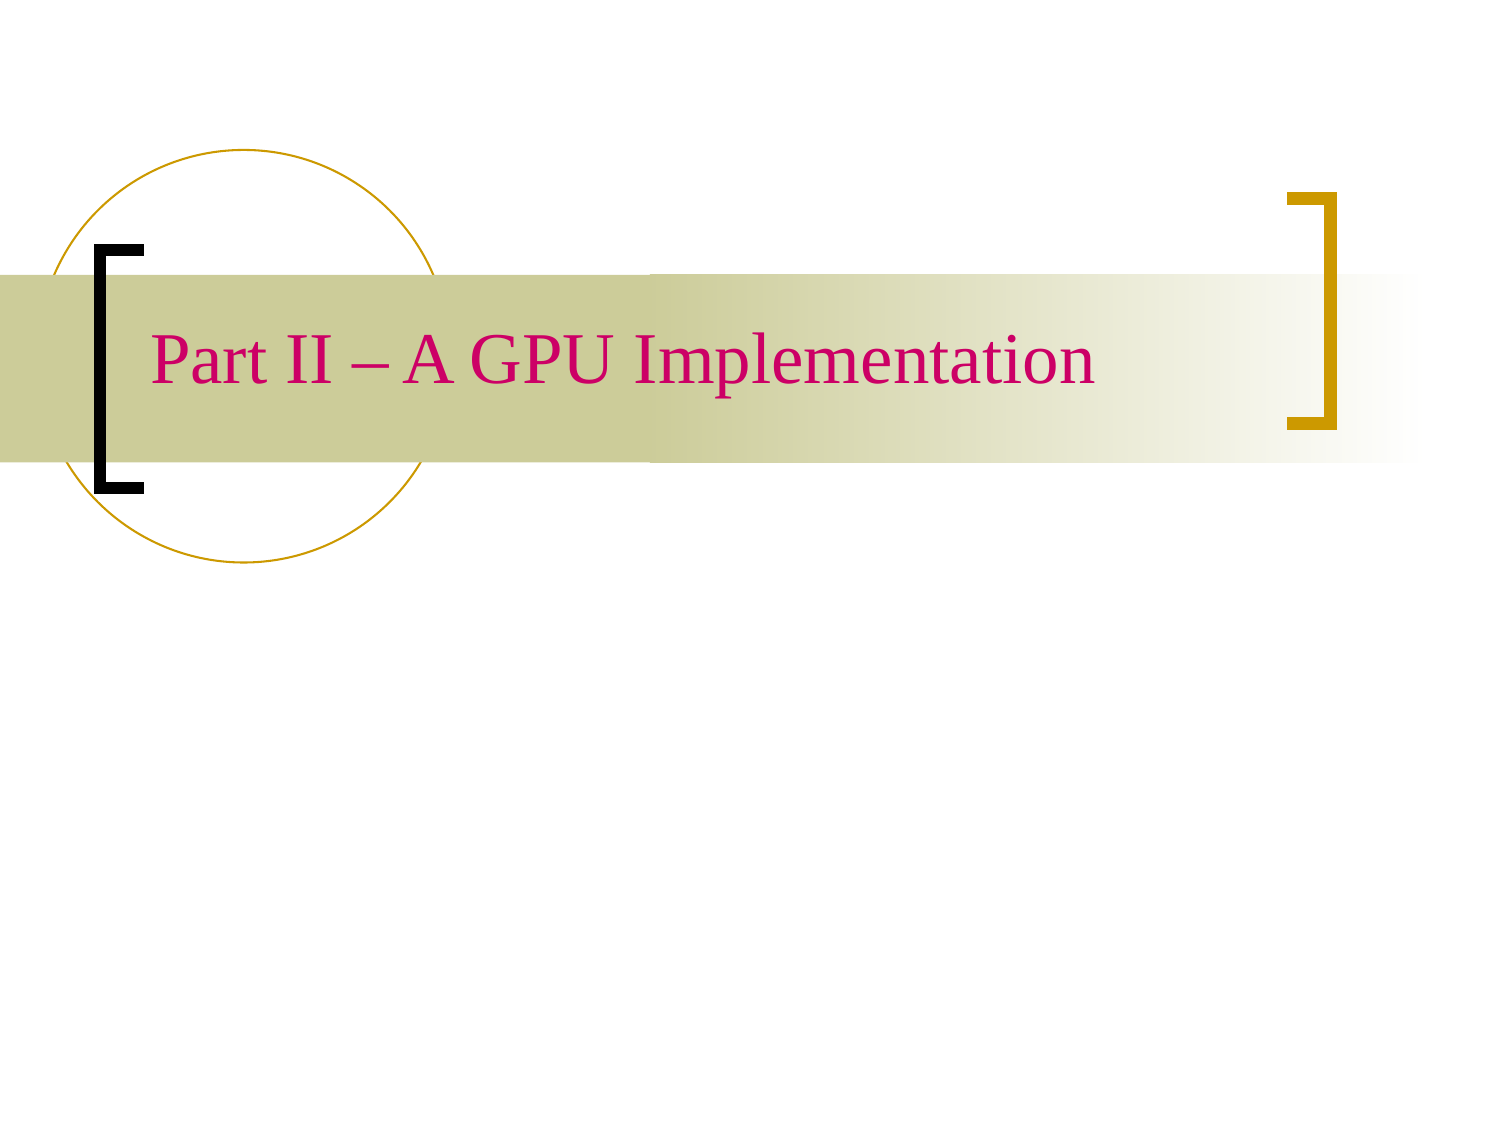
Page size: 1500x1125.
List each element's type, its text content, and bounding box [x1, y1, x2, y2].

title Part II – A GPU Implementation [135, 272, 1298, 536]
